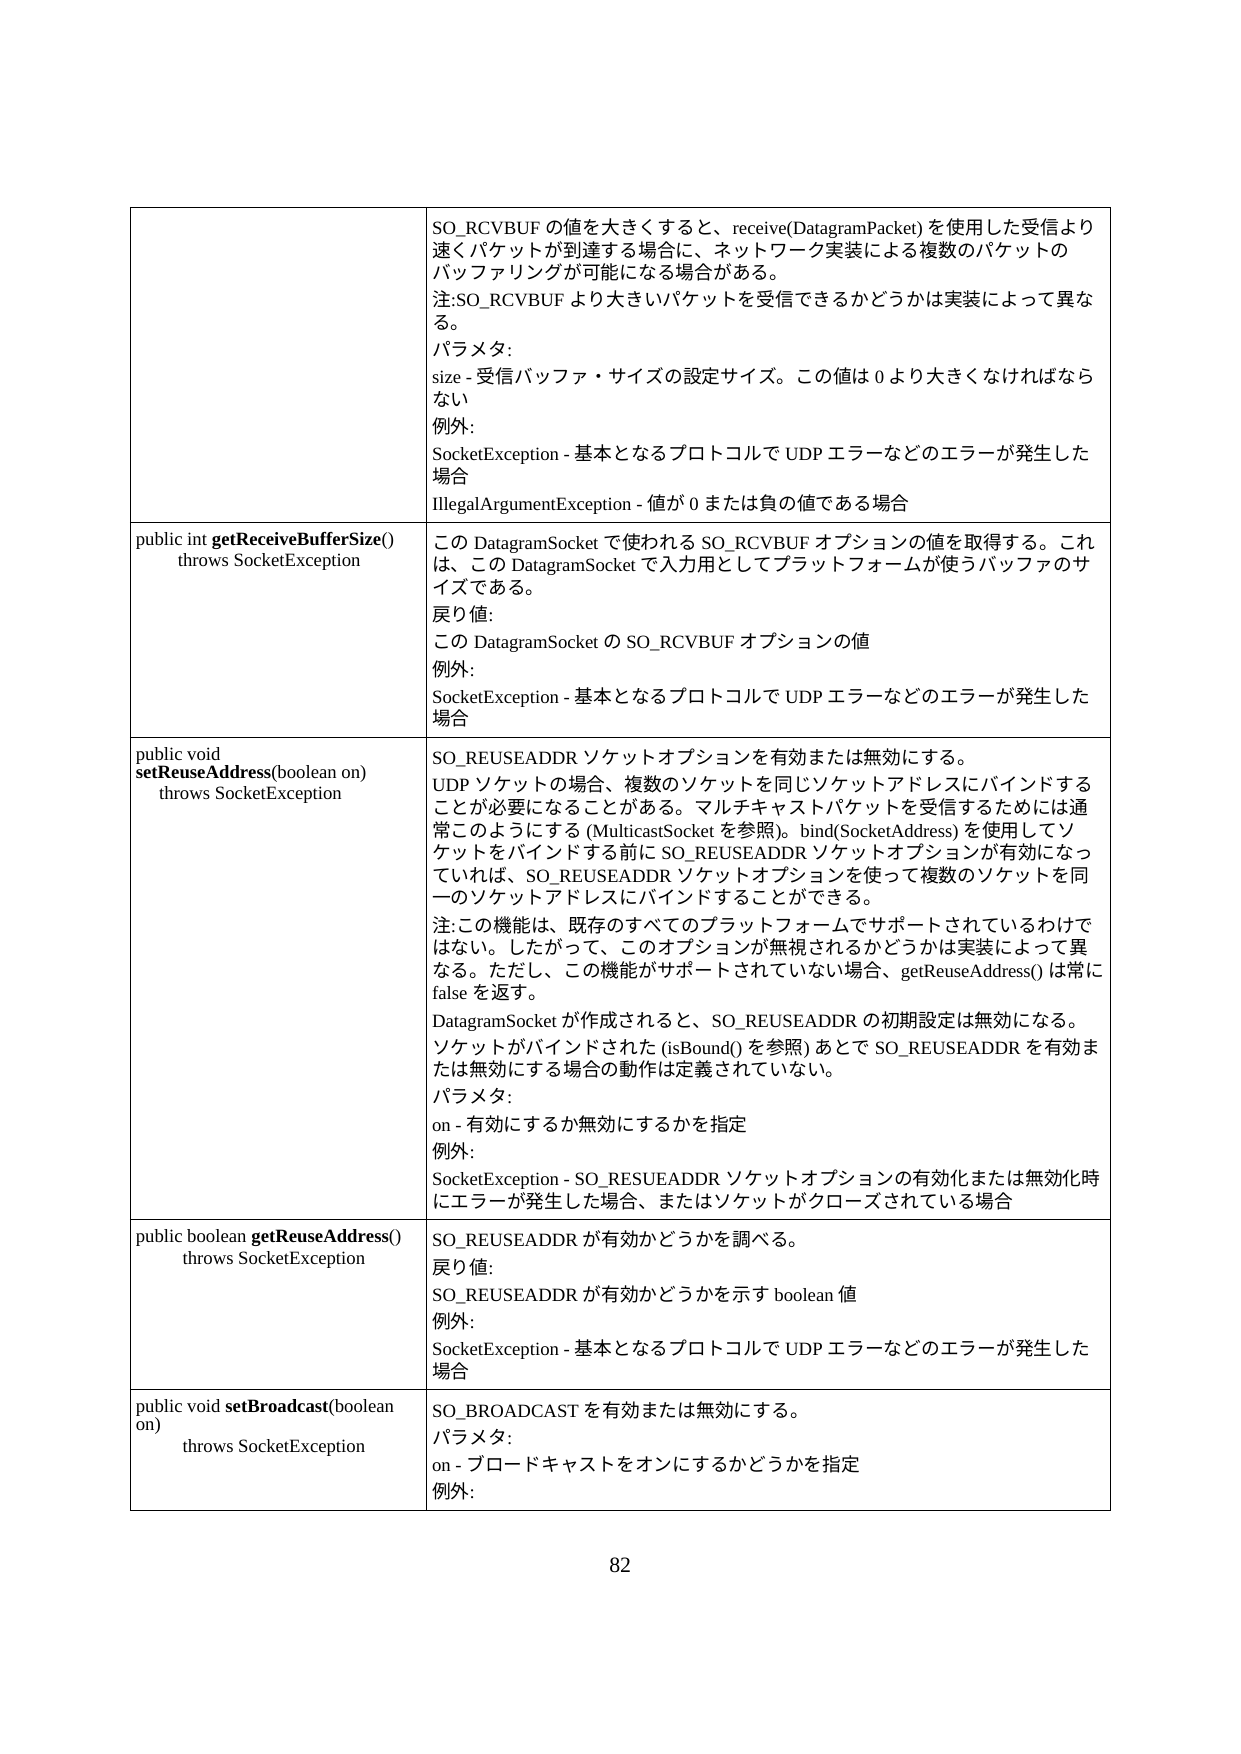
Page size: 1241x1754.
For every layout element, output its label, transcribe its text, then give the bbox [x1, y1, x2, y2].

table_cell public void setBroadcast(boolean on) throws SocketException [131, 1390, 426, 1510]
table_cell public void setReuseAddress(boolean on) throws SocketException [131, 738, 426, 1219]
table_cell public int getReceiveBufferSize() throws SocketException [131, 523, 426, 737]
table_cell SO_RCVBUF の値を大きくすると、receive(DatagramPacket) を使用した受信より速くパケットが到達する場合に、ネットワーク実装による複数のパケットのバッファリングが可能になる場合がある。 注:SO_RCVBUF より大きいパケットを受信できるかどうかは実装によって異なる。 パラメタ: size - 受信バッファ・サイズの設定サイズ。この値は 0 より大きくなければならない 例外: SocketException - 基本となるプロトコルで UDP エラーなどのエラーが発生した場合 IllegalArgumentException - 値が 0 または負の値である場合 [427, 208, 1110, 522]
table_cell SO_BROADCAST を有効または無効にする。 パラメタ: on - ブロードキャストをオンにするかどうかを指定 例外: [427, 1390, 1110, 1510]
table_cell SO_REUSEADDR が有効かどうかを調べる。 戻り値: SO_REUSEADDR が有効かどうかを示す boolean 値 例外: SocketException - 基本となるプロトコルで UDP エラーなどのエラーが発生した場合 [427, 1220, 1110, 1389]
table_cell [131, 208, 426, 522]
table_cell この DatagramSocket で使われる SO_RCVBUF オプションの値を取得する。これは、この DatagramSocket で入力用としてプラットフォームが使うバッファのサイズである。 戻り値: この DatagramSocket の SO_RCVBUF オプションの値 例外: SocketException - 基本となるプロトコルで UDP エラーなどのエラーが発生した場合 [427, 523, 1110, 737]
table_cell SO_REUSEADDR ソケットオプションを有効または無効にする。 UDP ソケットの場合、複数のソケットを同じソケットアドレスにバインドすることが必要になることがある。マルチキャストパケットを受信するためには通常このようにする (MulticastSocket を参照)。bind(SocketAddress) を使用してソケットをバインドする前に SO_REUSEADDR ソケットオプションが有効になっていれば、SO_REUSEADDR ソケットオプションを使って複数のソケットを同一のソケットアドレスにバインドすることができる。 注:この機能は、既存のすべてのプラットフォームでサポートされているわけではない。したがって、このオプションが無視されるかどうかは実装によって異なる。ただし、この機能がサポートされていない場合、getReuseAddress() は常に false を返す。 DatagramSocket が作成されると、SO_REUSEADDR の初期設定は無効になる。 ソケットがバインドされた (isBound() を参照) あとで SO_REUSEADDR を有効または無効にする場合の動作は定義されていない。 パラメタ: on - 有効にするか無効にするかを指定 例外: SocketException - SO_RESUEADDR ソケットオプションの有効化または無効化時にエラーが発生した場合、またはソケットがクローズされている場合 [427, 738, 1110, 1219]
table_cell public boolean getReuseAddress() throws SocketException [131, 1220, 426, 1389]
